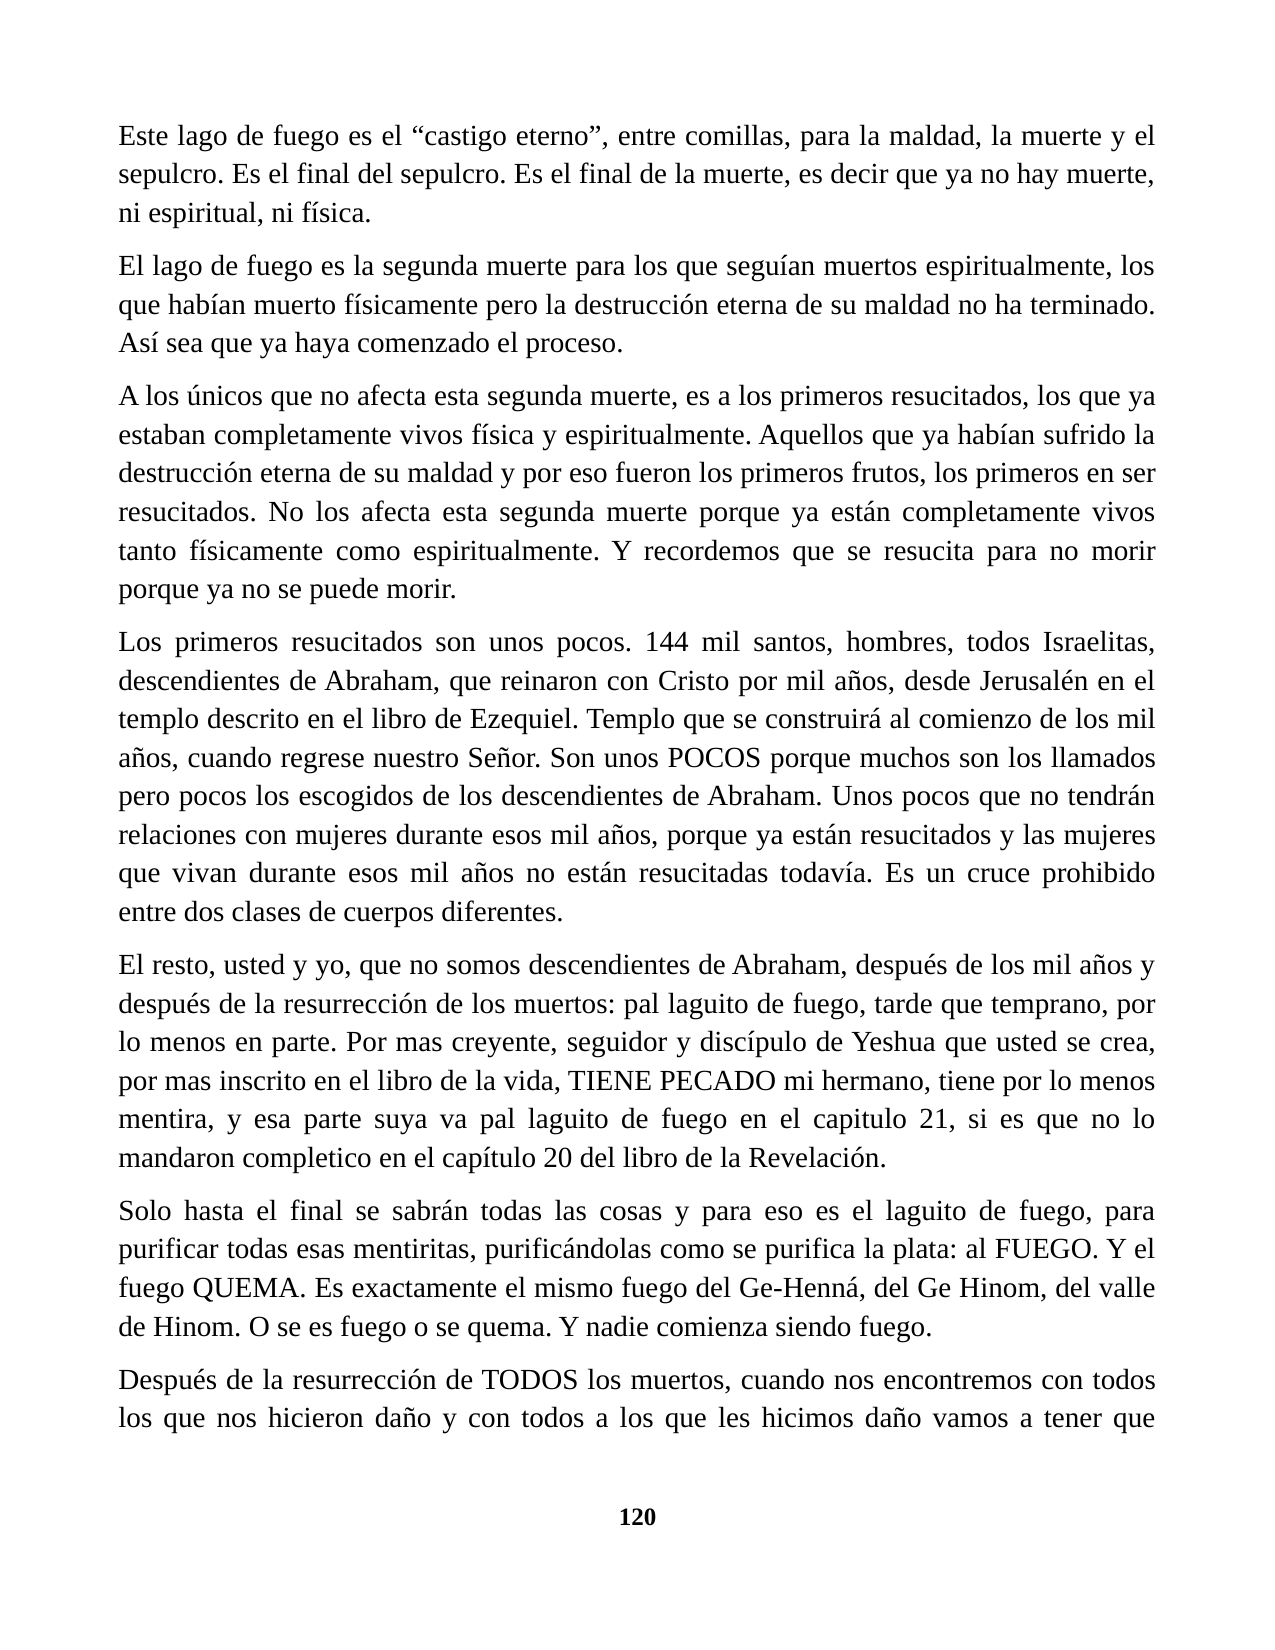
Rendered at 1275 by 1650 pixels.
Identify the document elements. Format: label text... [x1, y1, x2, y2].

text Los primeros resucitados son unos pocos. 144 mil santos, hombres, todos Israelitas, descendientes de Abraham, que reinaron con Cristo por mil años, desde Jerusalén en el templo descrito en el libro de Ezequiel. Templo que se construirá al comienzo de los mil años, cuando regrese nuestro Señor. Son unos POCOS porque muchos son los llamados pero pocos los escogidos de los descendientes de Abraham. Unos pocos que no tendrán relaciones con mujeres durante esos mil años, porque ya están resucitados y las mujeres que vivan durante esos mil años no están resucitadas todavía. Es un cruce prohibido entre dos clases de cuerpos diferentes. [118, 624, 1157, 928]
text Después de la resurrección de TODOS los muertos, cuando nos encontremos con todos los que nos hicieron daño y con todos a los que les hicimos daño vamos a tener que [118, 1362, 1157, 1434]
text Este lago de fuego es el “castigo eterno”, entre comillas, para la maldad, la muerte y el sepulcro. Es el final del sepulcro. Es el final de la muerte, es decir que ya no hay muerte, ni espiritual, ni física. [118, 118, 1157, 229]
text Solo hasta el final se sabrán todas las cosas y para eso es el laguito de fuego, para purificar todas esas mentiritas, purificándolas como se purifica la plata: al FUEGO. Y el fuego QUEMA. Es exactamente el mismo fuego del Ge-Henná, del Ge Hinom, del valle de Hinom. O se es fuego o se quema. Y nadie comienza siendo fuego. [118, 1193, 1157, 1342]
text El lago de fuego es la segunda muerte para los que seguían muertos espiritualmente, los que habían muerto físicamente pero la destrucción eterna de su maldad no ha terminado. Así sea que ya haya comenzado el proceso. [118, 248, 1157, 359]
text El resto, usted y yo, que no somos descendientes de Abraham, después de los mil años y después de la resurrección de los muertos: pal laguito de fuego, tarde que temprano, por lo menos en parte. Por mas creyente, seguidor y discípulo de Yeshua que usted se crea, por mas inscrito en el libro de la vida, TIENE PECADO mi hermano, tiene por lo menos mentira, y esa parte suya va pal laguito de fuego en el capitulo 21, si es que no lo mandaron completico en el capítulo 20 del libro de la Revelación. [118, 947, 1157, 1173]
text A los únicos que no afecta esta segunda muerte, es a los primeros resucitados, los que ya estaban completamente vivos física y espiritualmente. Aquellos que ya habían sufrido la destrucción eterna de su maldad y por eso fueron los primeros frutos, los primeros en ser resucitados. No los afecta esta segunda muerte porque ya están completamente vivos tanto físicamente como espiritualmente. Y recordemos que se resucita para no morir porque ya no se puede morir. [118, 378, 1157, 605]
